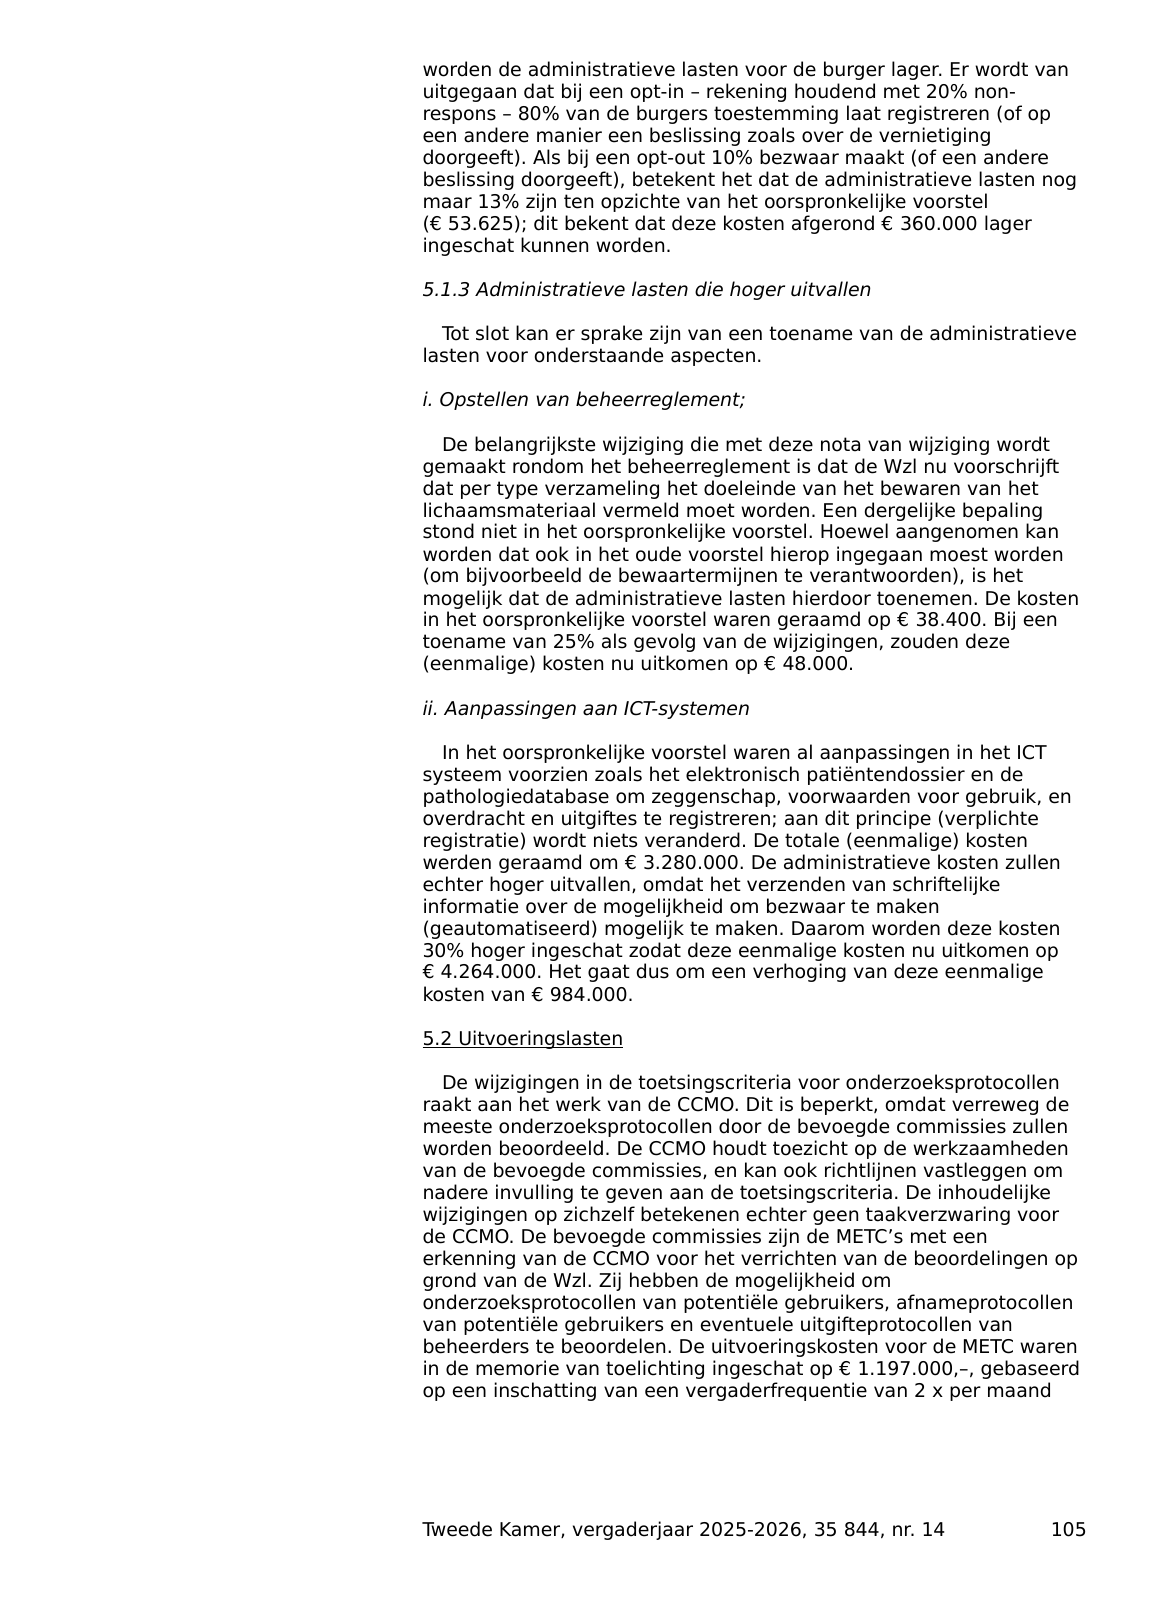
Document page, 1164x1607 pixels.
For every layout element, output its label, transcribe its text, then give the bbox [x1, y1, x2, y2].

text worden de administratieve lasten voor de burger lager. Er wordt van uitgegaan dat bij een opt-in – rekening houdend met 20% non-respons – 80% van de burgers toestemming laat registreren (of op een andere manier een beslissing zoals over de vernietiging doorgeeft). Als bij een opt-out 10% bezwaar maakt (of een andere beslissing doorgeeft), betekent het dat de administratieve lasten nog maar 13% zijn ten opzichte van het oorspronkelijke voorstel (€ 53.625); dit bekent dat deze kosten afgerond € 360.000 lager ingeschat kunnen worden. [422, 59, 1087, 257]
subtitle ii. Aanpassingen aan ICT-systemen [422, 697, 1087, 719]
text In het oorspronkelijke voorstel waren al aanpassingen in het ICT systeem voorzien zoals het elektronisch patiëntendossier en de pathologiedatabase om zeggenschap, voorwaarden voor gebruik, en overdracht en uitgiftes te registreren; aan dit principe (verplichte registratie) wordt niets veranderd. De totale (eenmalige) kosten werden geraamd om € 3.280.000. De administratieve kosten zullen echter hoger uitvallen, omdat het verzenden van schriftelijke informatie over de mogelijkheid om bezwaar te maken (geautomatiseerd) mogelijk te maken. Daarom worden deze kosten 30% hoger ingeschat zodat deze eenmalige kosten nu uitkomen op € 4.264.000. Het gaat dus om een verhoging van deze eenmalige kosten van € 984.000. [422, 742, 1087, 1005]
text Tot slot kan er sprake zijn van een toename van de administratieve lasten voor onderstaande aspecten. [422, 323, 1087, 367]
text De wijzigingen in de toetsingscriteria voor onderzoeksprotocollen raakt aan het werk van de CCMO. Dit is beperkt, omdat verreweg de meeste onderzoeksprotocollen door de bevoegde commissies zullen worden beoordeeld. De CCMO houdt toezicht op de werkzaamheden van de bevoegde commissies, en kan ook richtlijnen vastleggen om nadere invulling te geven aan de toetsingscriteria. De inhoudelijke wijzigingen op zichzelf betekenen echter geen taakverzwaring voor de CCMO. De bevoegde commissies zijn de METC’s met een erkenning van de CCMO voor het verrichten van de beoordelingen op grond van de Wzl. Zij hebben de mogelijkheid om onderzoeksprotocollen van potentiële gebruikers, afnameprotocollen van potentiële gebruikers en eventuele uitgifteprotocollen van beheerders te beoordelen. De uitvoeringskosten voor de METC waren in de memorie van toelichting ingeschat op € 1.197.000‬,–, gebaseerd op een inschatting van een vergaderfrequentie van 2 x per maand [422, 1072, 1087, 1401]
subtitle i. Opstellen van beheerreglement; [422, 389, 1087, 411]
text De belangrijkste wijziging die met deze nota van wijziging wordt gemaakt rondom het beheerreglement is dat de Wzl nu voorschrijft dat per type verzameling het doeleinde van het bewaren van het lichaamsmateriaal vermeld moet worden. Een dergelijke bepaling stond niet in het oorspronkelijke voorstel. Hoewel aangenomen kan worden dat ook in het oude voorstel hierop ingegaan moest worden (om bijvoorbeeld de bewaartermijnen te verantwoorden), is het mogelijk dat de administratieve lasten hierdoor toenemen. De kosten in het oorspronkelijke voorstel waren geraamd op € 38.400. Bij een toename van 25% als gevolg van de wijzigingen, zouden deze (eenmalige) kosten nu uitkomen op € 48.000. [422, 433, 1087, 675]
subtitle 5.2 Uitvoeringslasten [422, 1028, 1087, 1049]
subtitle 5.1.3 Administratieve lasten die hoger uitvallen [422, 279, 1087, 301]
